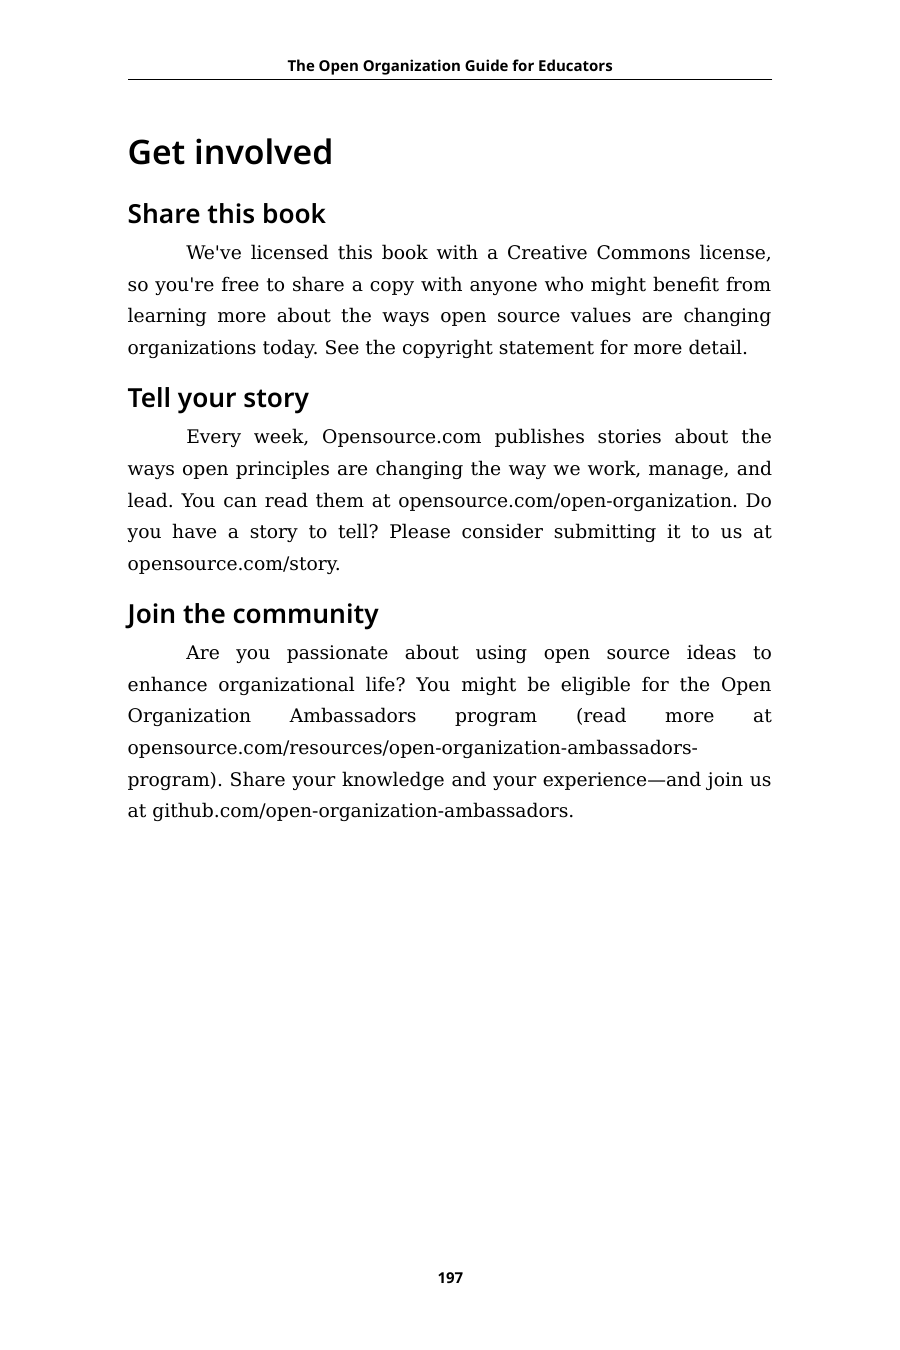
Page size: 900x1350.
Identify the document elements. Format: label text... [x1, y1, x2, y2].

subtitle Get involved [127, 133, 772, 172]
text Are you passionate about using open source ideas to enhance organizational life? You might be eligible for the Open Organization Ambassadors program (read more at opensource.com/resources/open-organization-ambassadors-program). Share your knowledge and your experience—and join us at github.com/open-organization-ambassadors. [127, 642, 772, 822]
subtitle Share this book [127, 199, 772, 230]
text Every week, Opensource.com publishes stories about the ways open principles are changing the way we work, manage, and lead. You can read them at opensource.com/open-organization. Do you have a story to tell? Please consider submitting it to us at opensource.com/story. [127, 426, 772, 575]
text We've licensed this book with a Creative Commons license, so you're free to share a copy with anyone who might benefit from learning more about the ways open source values are changing organizations today. See the copyright statement for more detail. [127, 242, 772, 359]
subtitle Join the community [127, 599, 772, 629]
subtitle Tell your story [127, 383, 772, 414]
